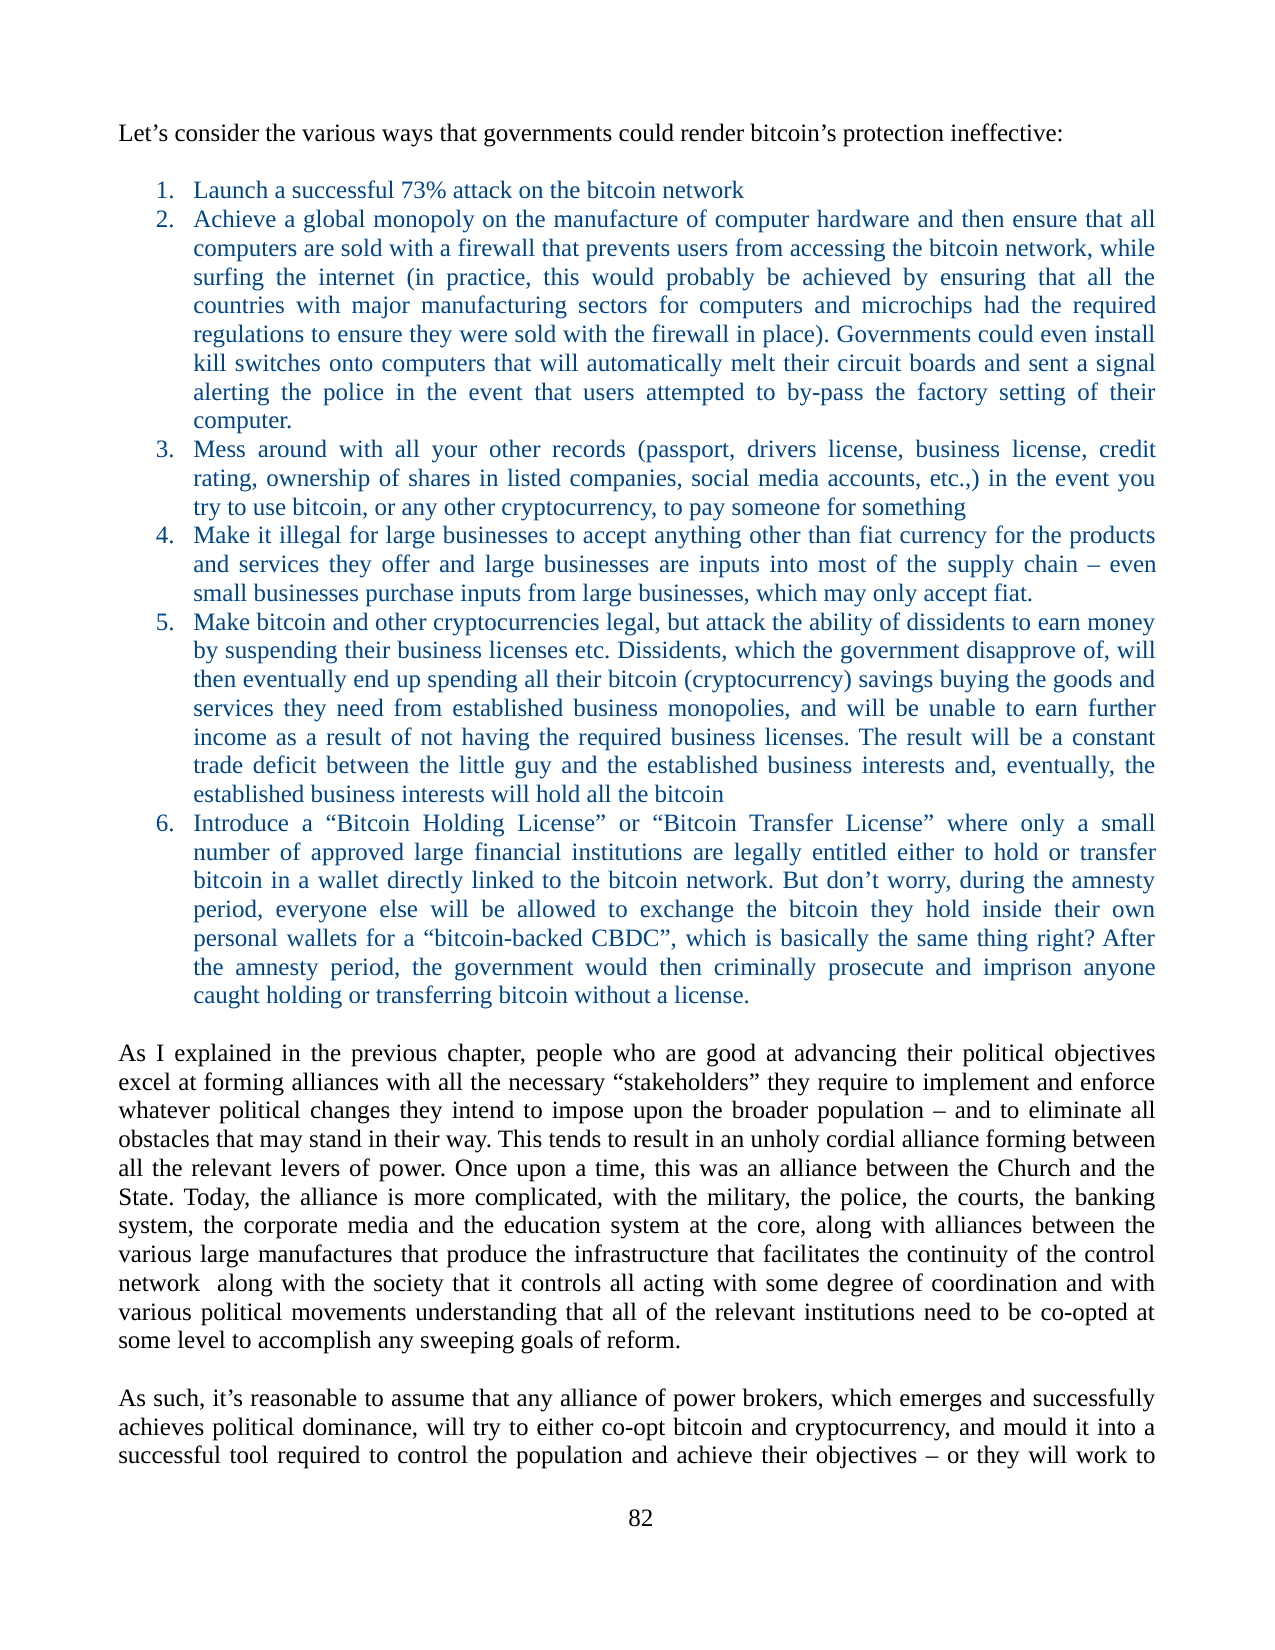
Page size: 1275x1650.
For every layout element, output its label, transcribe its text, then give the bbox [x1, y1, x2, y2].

text Let’s consider the various ways that governments could render bitcoin’s protection ineffective: [118, 118, 1157, 147]
text As I explained in the previous chapter, people who are good at advancing their political objectives excel at forming alliances with all the necessary “stakeholders” they require to implement and enforce whatever political changes they intend to impose upon the broader population – and to eliminate all obstacles that may stand in their way. This tends to result in an unholy cordial alliance forming between all the relevant levers of power. Once upon a time, this was an alliance between the Church and the State. Today, the alliance is more complicated, with the military, the police, the courts, the banking system, the corporate media and the education system at the core, along with alliances between the various large manufactures that produce the infrastructure that facilitates the continuity of the control network along with the society that it controls all acting with some degree of coordination and with various political movements understanding that all of the relevant institutions need to be co-opted at some level to accomplish any sweeping goals of reform. [118, 1038, 1157, 1354]
list Introduce a “Bitcoin Holding License” or “Bitcoin Transfer License” where only a small number of approved large financial institutions are legally entitled either to hold or transfer bitcoin in a wallet directly linked to the bitcoin network. But don’t worry, during the amnesty period, everyone else will be allowed to exchange the bitcoin they hold inside their own personal wallets for a “bitcoin-backed CBDC”, which is basically the same thing right? After the amnesty period, the government would then criminally prosecute and imprison anyone caught holding or transferring bitcoin without a license. [156, 808, 1157, 1009]
list Make bitcoin and other cryptocurrencies legal, but attack the ability of dissidents to earn money by suspending their business licenses etc. Dissidents, which the government disapprove of, will then eventually end up spending all their bitcoin (cryptocurrency) savings buying the goods and services they need from established business monopolies, and will be unable to earn further income as a result of not having the required business licenses. The result will be a constant trade deficit between the little guy and the established business interests and, eventually, the established business interests will hold all the bitcoin [156, 607, 1157, 808]
list Mess around with all your other records (passport, drivers license, business license, credit rating, ownership of shares in listed companies, social media accounts, etc.,) in the event you try to use bitcoin, or any other cryptocurrency, to pay someone for something [156, 434, 1157, 521]
list Launch a successful 73% attack on the bitcoin network [156, 176, 1157, 204]
list Achieve a global monopoly on the manufacture of computer hardware and then ensure that all computers are sold with a firewall that prevents users from accessing the bitcoin network, while surfing the internet (in practice, this would probably be achieved by ensuring that all the countries with major manufacturing sectors for computers and microchips had the required regulations to ensure they were sold with the firewall in place). Governments could even install kill switches onto computers that will automatically melt their circuit boards and sent a signal alerting the police in the event that users attempted to by-pass the factory setting of their computer. [156, 204, 1157, 434]
list Make it illegal for large businesses to accept anything other than fiat currency for the products and services they offer and large businesses are inputs into most of the supply chain – even small businesses purchase inputs from large businesses, which may only accept fiat. [156, 521, 1157, 607]
text As such, it’s reasonable to assume that any alliance of power brokers, which emerges and successfully achieves political dominance, will try to either co-opt bitcoin and cryptocurrency, and mould it into a successful tool required to control the population and achieve their objectives – or they will work to [118, 1383, 1157, 1469]
